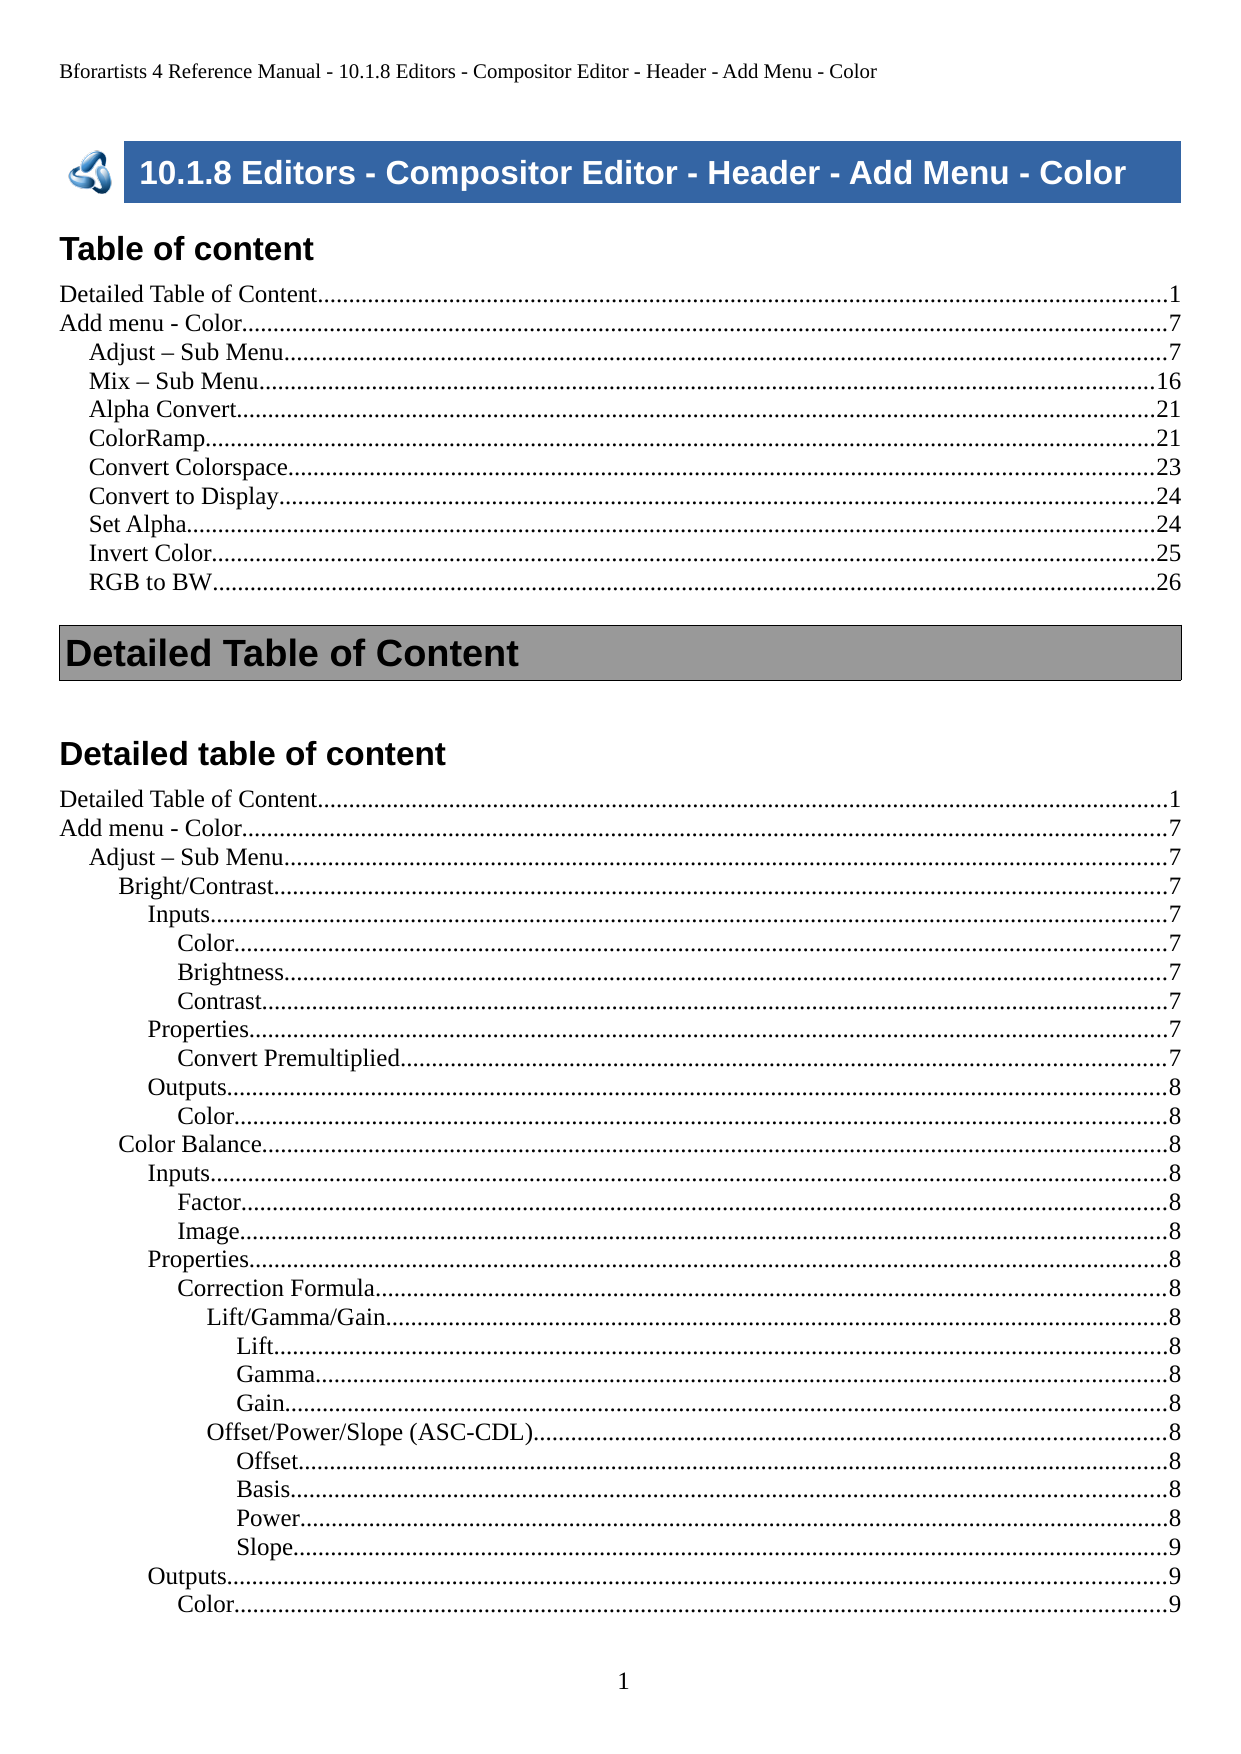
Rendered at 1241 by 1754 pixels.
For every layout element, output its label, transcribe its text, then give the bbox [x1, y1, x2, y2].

text Contrast 7 [177, 986, 1181, 1014]
text Slope 9 [236, 1532, 1181, 1561]
text Properties 7 [147, 1014, 1181, 1043]
text Factor 8 [177, 1187, 1181, 1216]
text Gain 8 [236, 1388, 1181, 1417]
text Mix – Sub Menu 16 [88, 366, 1181, 394]
text Alpha Convert 21 [88, 394, 1181, 423]
text Color 9 [177, 1589, 1181, 1618]
text Detailed Table of Content 1 [59, 784, 1181, 813]
text Image 8 [177, 1216, 1181, 1244]
text Inputs 8 [147, 1158, 1181, 1187]
text Outputs 8 [147, 1072, 1181, 1101]
text Invert Color 25 [88, 538, 1181, 567]
text Detailed Table of Content 1 [59, 279, 1181, 308]
text Offset/Power/Slope (ASC-CDL) 8 [206, 1417, 1181, 1446]
text Lift 8 [236, 1331, 1181, 1359]
text RGB to BW 26 [88, 567, 1181, 596]
text Power 8 [236, 1503, 1181, 1532]
text Correction Formula 8 [177, 1273, 1181, 1302]
text Lift/Gamma/Gain 8 [206, 1302, 1181, 1331]
text Adjust – Sub Menu 7 [88, 337, 1181, 366]
text Properties 8 [147, 1244, 1181, 1273]
text Bright/Contrast 7 [118, 871, 1181, 899]
text Brightness 7 [177, 957, 1181, 986]
text Convert Colorspace 23 [88, 452, 1181, 481]
text Outputs 9 [147, 1561, 1181, 1589]
text Add menu - Color 7 [59, 813, 1181, 842]
table_header Detailed Table of Content [60, 626, 1181, 680]
text Basis 8 [236, 1474, 1181, 1503]
table_header 10.1.8 Editors - Compositor Editor - Header - Add Menu - Color [124, 141, 1181, 203]
text Inputs 7 [147, 899, 1181, 928]
text Color Balance 8 [118, 1129, 1181, 1158]
text Convert to Display 24 [88, 481, 1181, 509]
subtitle Table of content [59, 228, 1181, 267]
text ColorRamp 21 [88, 423, 1181, 452]
text Adjust – Sub Menu 7 [88, 842, 1181, 871]
text Set Alpha 24 [88, 509, 1181, 538]
text Gamma 8 [236, 1359, 1181, 1388]
text Color 7 [177, 928, 1181, 957]
table_header [59, 141, 124, 203]
subtitle Detailed table of content [59, 733, 1181, 772]
text Convert Premultiplied 7 [177, 1043, 1181, 1072]
text Add menu - Color 7 [59, 308, 1181, 337]
picture [65, 147, 114, 197]
text Color 8 [177, 1101, 1181, 1129]
text Offset 8 [236, 1446, 1181, 1474]
